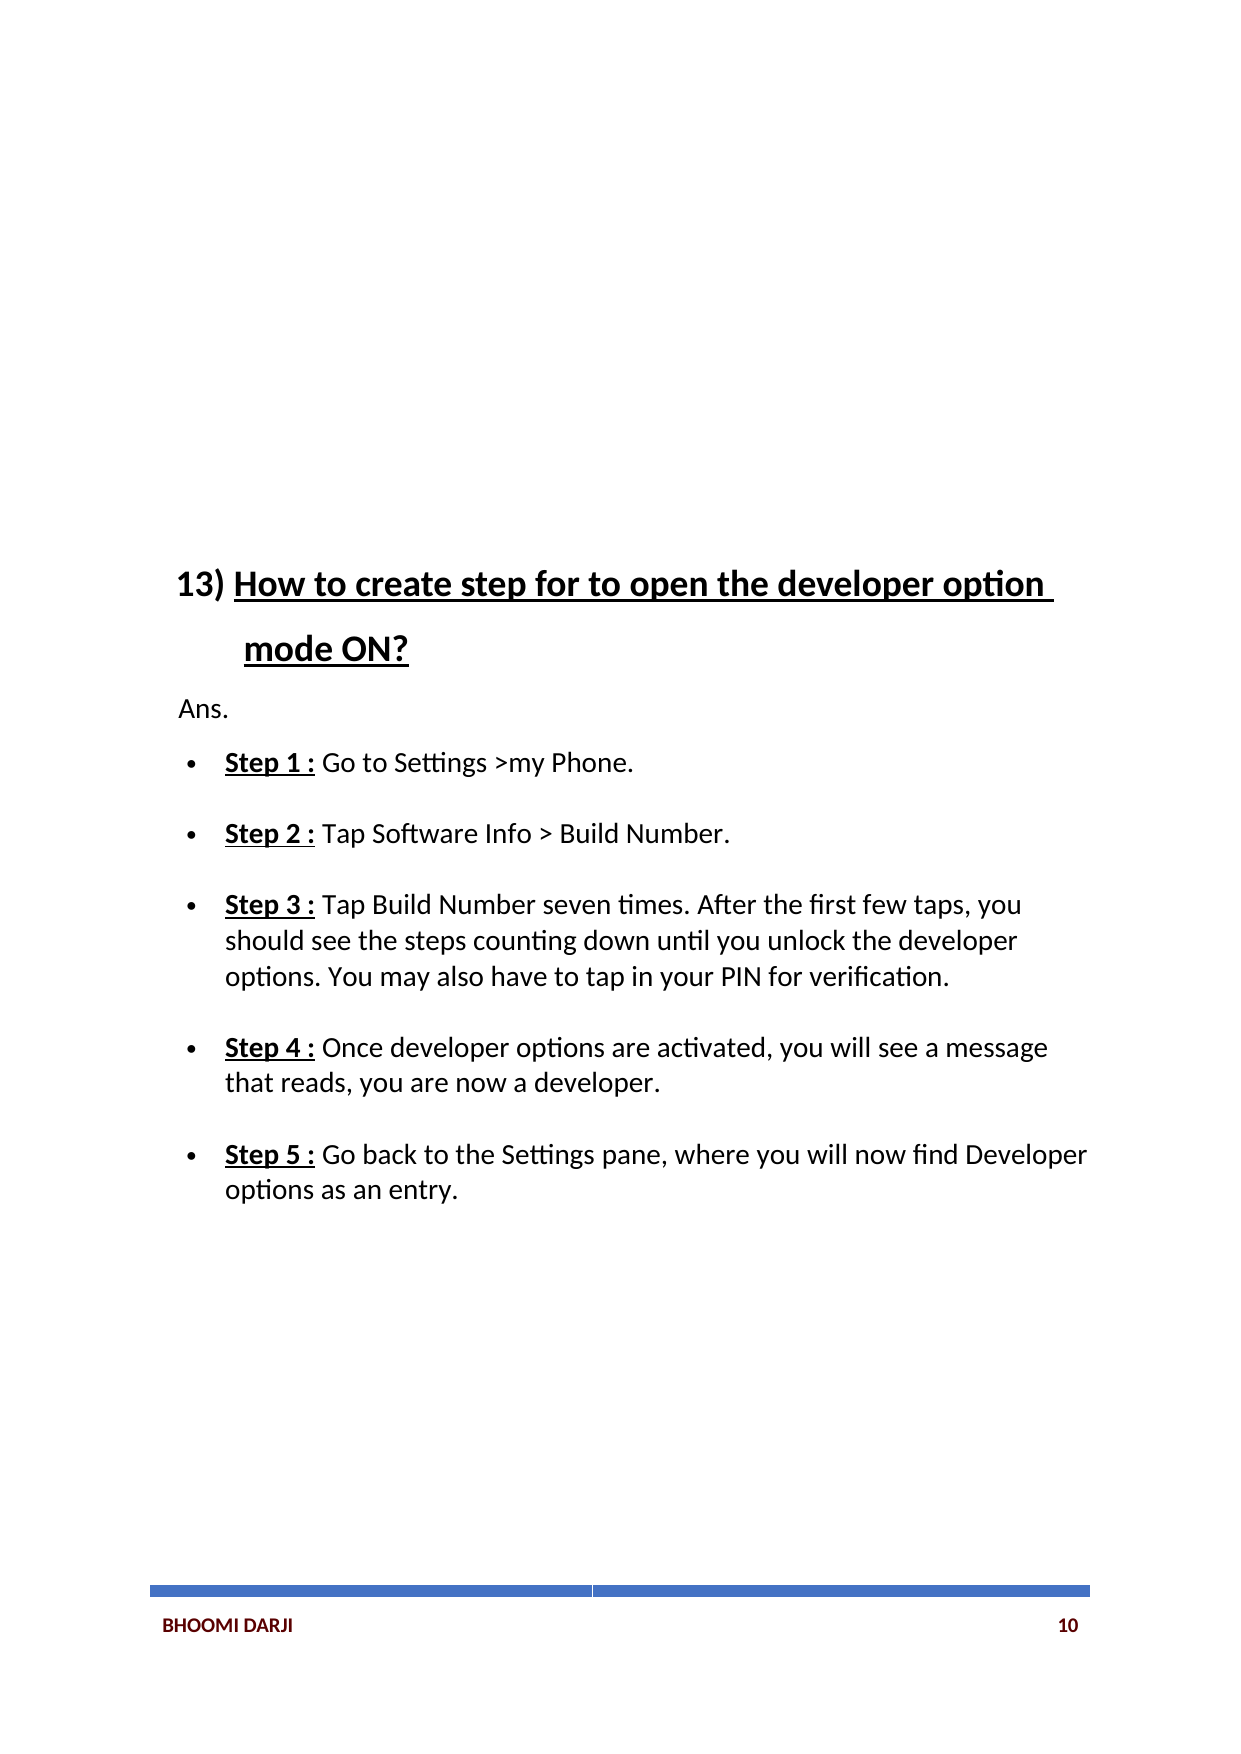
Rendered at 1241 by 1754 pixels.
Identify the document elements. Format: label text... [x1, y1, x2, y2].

list Step 3 : Tap Build Number seven times. After the first few taps, you should see the steps counting down until you unlock the developer options. You may also have to tap in your PIN for verification. [187, 886, 1090, 993]
list Step 5 : Go back to the Settings pane, where you will now find Developer options as an entry. [187, 1136, 1090, 1207]
list Step 4 : Once developer options are activated, you will see a message that reads, you are now a developer. [187, 1029, 1090, 1100]
text Ans. [178, 690, 1090, 726]
text mode ON? [150, 625, 1090, 671]
list Step 2 : Tap Software Info > Build Number. [187, 815, 1090, 851]
text 13) How to create step for to open the developer option [150, 560, 1090, 606]
list Step 1 : Go to Settings >my Phone. [187, 744, 1090, 779]
